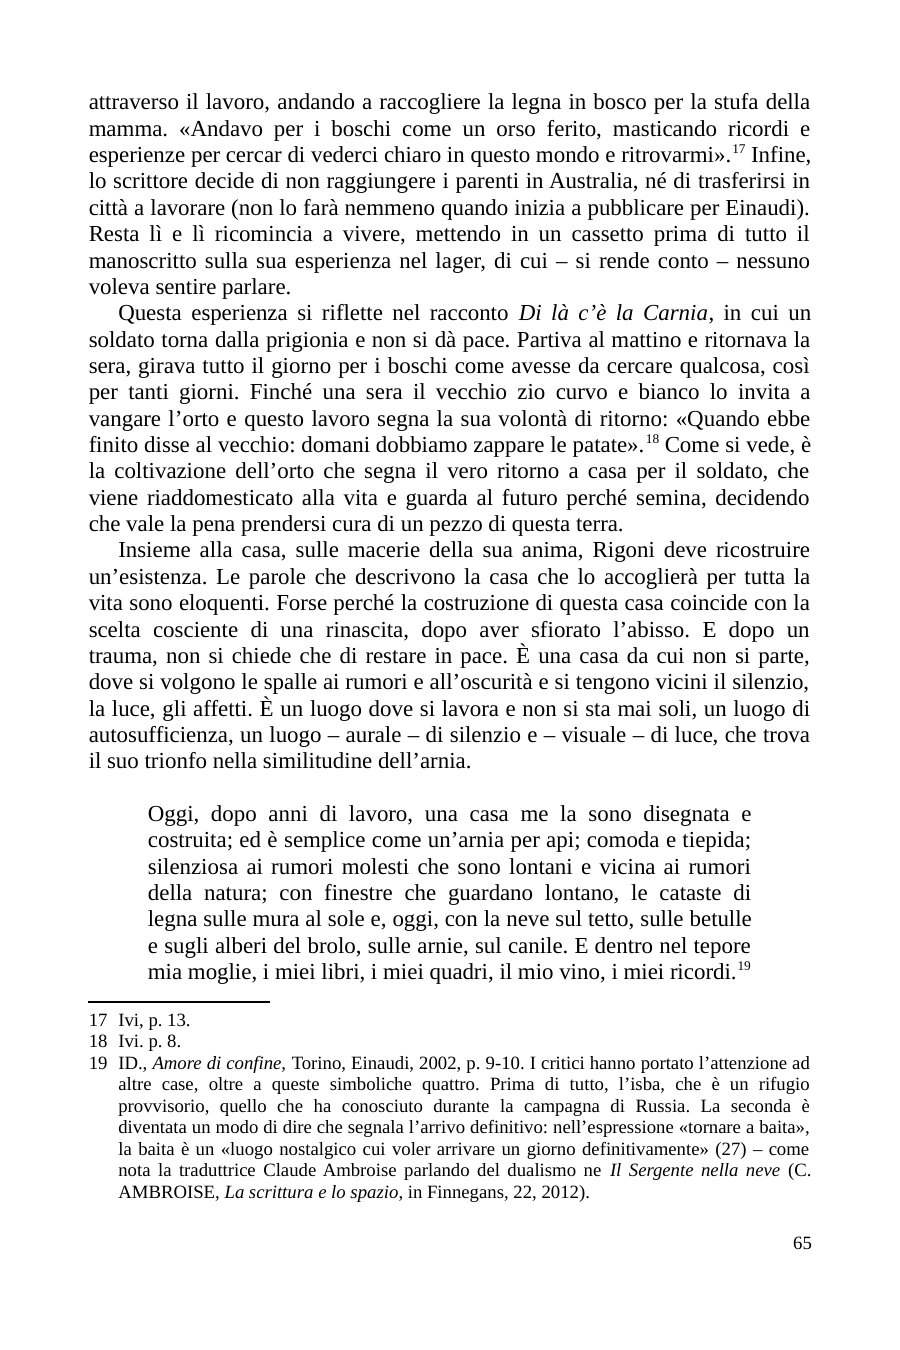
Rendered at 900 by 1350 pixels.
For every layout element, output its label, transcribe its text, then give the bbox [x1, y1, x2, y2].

text ID., Amore di confine, Torino, Einaudi, 2002, p. 9-10. I critici hanno portato l’attenzione ad altre case, oltre a queste simboliche quattro. Prima di tutto, l’isba, che è un rifugio provvisorio, quello che ha conosciuto durante la campagna di Russia. La seconda è diventata un modo di dire che segnala l’arrivo definitivo: nell’espressione «tornare a baita», la baita è un «luogo nostalgico cui voler arrivare un giorno definitivamente» (27) – come nota la traduttrice Claude Ambroise parlando del dualismo ne Il Sergente nella neve (C. AMBROISE, La scrittura e lo spazio, in Finnegans, 22, 2012). [88, 1052, 811, 1202]
text Insieme alla casa, sulle macerie della sua anima, Rigoni deve ricostruire un’esistenza. Le parole che descrivono la casa che lo accoglierà per tutta la vita sono eloquenti. Forse perché la costruzione di questa casa coincide con la scelta cosciente di una rinascita, dopo aver sfiorato l’abisso. E dopo un trauma, non si chiede che di restare in pace. È una casa da cui non si parte, dove si volgono le spalle ai rumori e all’oscurità e si tengono vicini il silenzio, la luce, gli affetti. È un luogo dove si lavora e non si sta mai soli, un luogo di autosufficienza, un luogo – aurale – di silenzio e – visuale – di luce, che trova il suo trionfo nella similitudine dell’arnia. [88, 537, 811, 774]
text Oggi, dopo anni di lavoro, una casa me la sono disegnata e costruita; ed è semplice come un’arnia per api; comoda e tiepida; silenziosa ai rumori molesti che sono lontani e vicina ai rumori della natura; con finestre che guardano lontano, le cataste di legna sulle mura al sole e, oggi, con la neve sul tetto, sulle betulle e sugli alberi del brolo, sulle arnie, sul canile. E dentro nel tepore mia moglie, i miei libri, i miei quadri, il mio vino, i miei ricordi. [148, 800, 752, 984]
text attraverso il lavoro, andando a raccogliere la legna in bosco per la stufa della mamma. «Andavo per i boschi come un orso ferito, masticando ricordi e esperienze per cercar di vederci chiaro in questo mondo e ritrovarmi». Infine, lo scrittore decide di non raggiungere i parenti in Australia, né di trasferirsi in città a lavorare (non lo farà nemmeno quando inizia a pubblicare per Einaudi). Resta lì e lì ricomincia a vivere, mettendo in un cassetto prima di tutto il manoscritto sulla sua esperienza nel lager, di cui – si rende conto – nessuno voleva sentire parlare. [88, 88, 811, 299]
text Ivi, p. 13. [88, 1008, 811, 1030]
text Ivi. p. 8. [88, 1030, 811, 1052]
text Questa esperienza si riflette nel racconto Di là c’è la Carnia, in cui un soldato torna dalla prigionia e non si dà pace. Partiva al mattino e ritornava la sera, girava tutto il giorno per i boschi come avesse da cercare qualcosa, così per tanti giorni. Finché una sera il vecchio zio curvo e bianco lo invita a vangare l’orto e questo lavoro segna la sua volontà di ritorno: «Quando ebbe finito disse al vecchio: domani dobbiamo zappare le patate». Come si vede, è la coltivazione dell’orto che segna il vero ritorno a casa per il soldato, che viene riaddomesticato alla vita e guarda al futuro perché semina, decidendo che vale la pena prendersi cura di un pezzo di questa terra. [88, 299, 811, 537]
